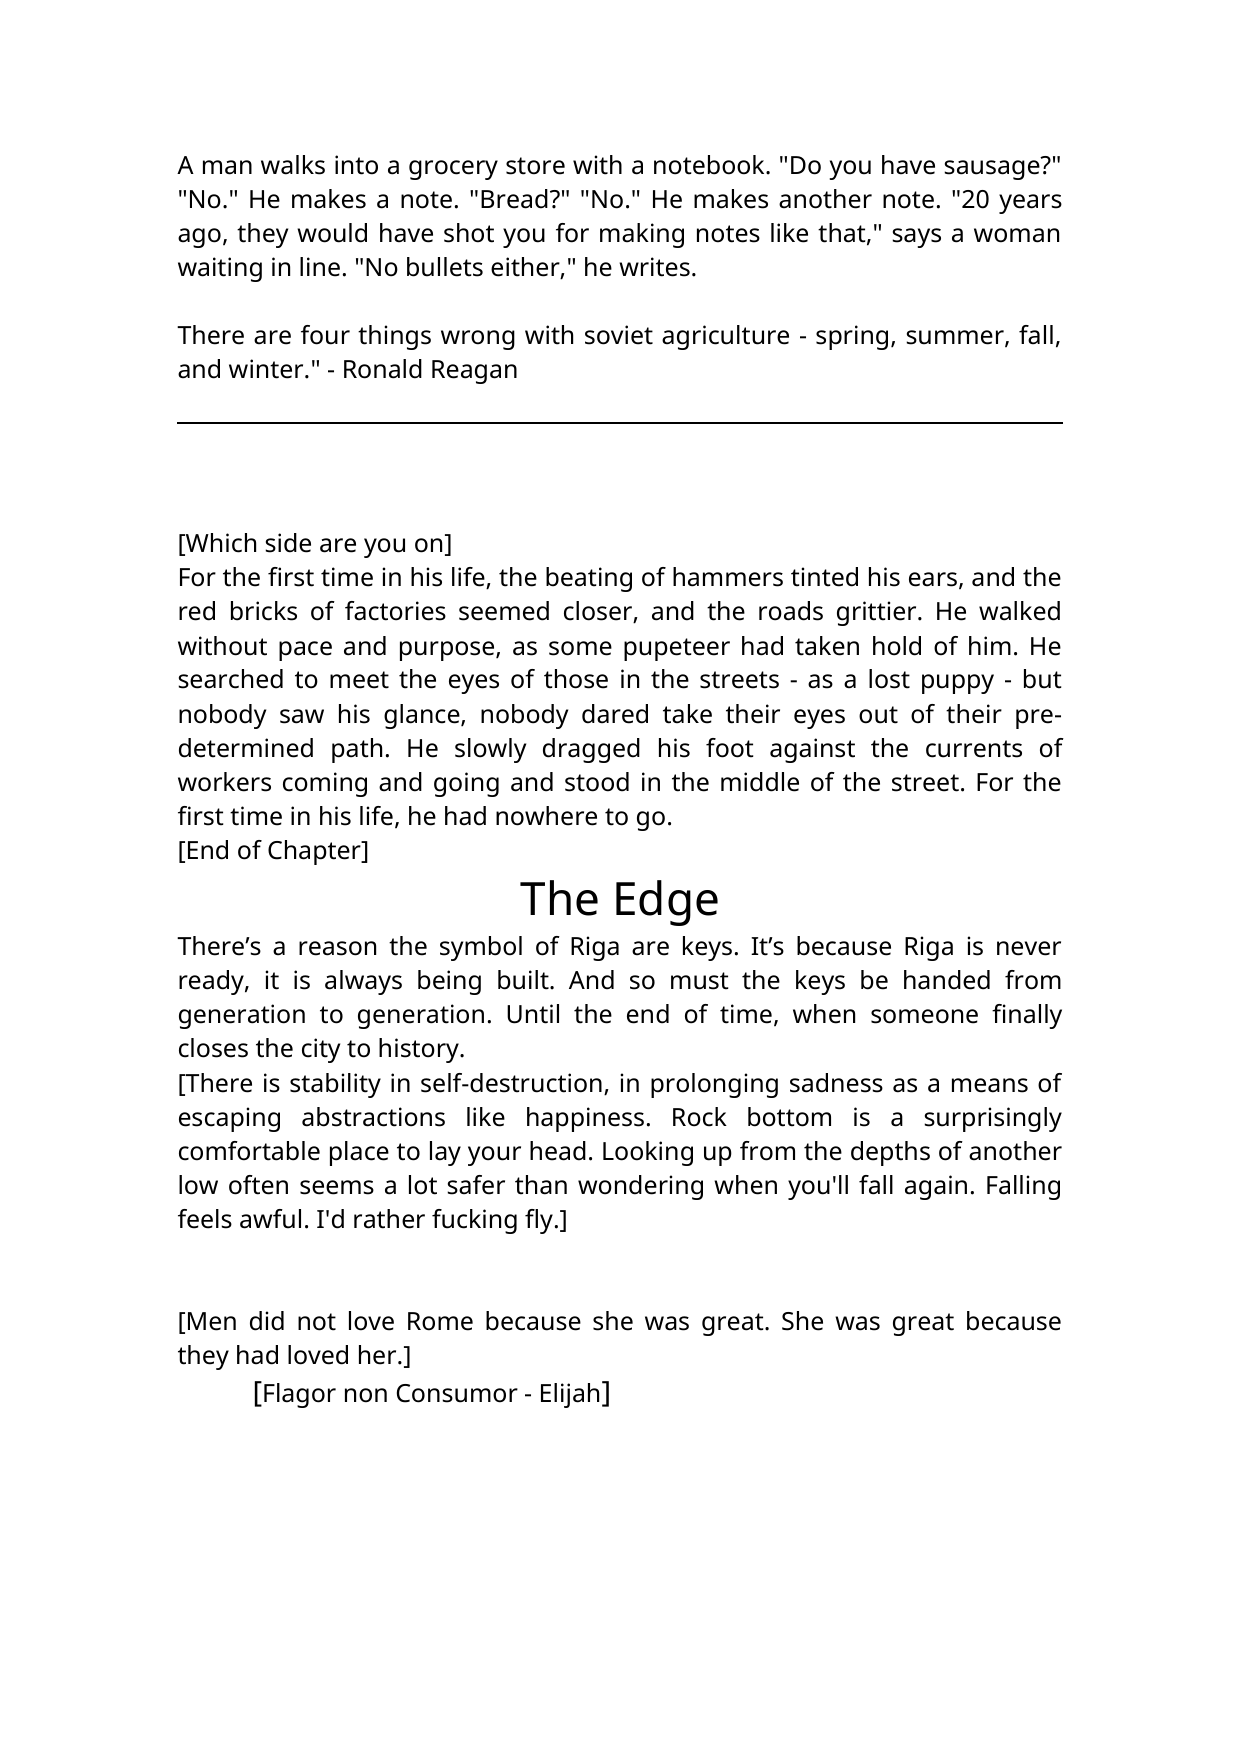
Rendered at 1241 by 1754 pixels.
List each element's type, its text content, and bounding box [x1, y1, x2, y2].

text There’s a reason the symbol of Riga are keys. It’s because Riga is never ready, it is always being built. And so must the keys be handed from generation to generation. Until the end of time, when someone finally closes the city to history. [177, 929, 1063, 1065]
text There are four things wrong with soviet agriculture - spring, summer, fall, and winter." - Ronald Reagan [177, 318, 1063, 386]
text [There is stability in self-destruction, in prolonging sadness as a means of escaping abstractions like happiness. Rock bottom is a surprisingly comfortable place to lay your head. Looking up from the depths of another low often seems a lot safer than wondering when you'll fall again. Falling feels awful. I'd rather fucking fly.] [177, 1065, 1063, 1236]
text [Men did not love Rome because she was great. She was great because they had loved her.] [177, 1304, 1063, 1372]
text [End of Chapter] [177, 832, 1063, 867]
subtitle The Edge [177, 867, 1063, 929]
text A man walks into a grocery store with a notebook. "Do you have sausage?" "No." He makes a note. "Bread?" "No." He makes another note. "20 years ago, they would have shot you for making notes like that," says a woman waiting in line. "No bullets either," he writes. [177, 148, 1063, 284]
text [Flagor non Consumor - Elijah] [177, 1372, 1063, 1411]
text For the first time in his life, the beating of hammers tinted his ears, and the red bricks of factories seemed closer, and the roads grittier. He walked without pace and purpose, as some pupeteer had taken hold of him. He searched to meet the eyes of those in the streets - as a lost puppy - but nobody saw his glance, nobody dared take their eyes out of their pre-determined path. He slowly dragged his foot against the currents of workers coming and going and stood in the middle of the street. For the first time in his life, he had nowhere to go. [177, 560, 1063, 832]
text [Which side are you on] [177, 526, 1063, 560]
